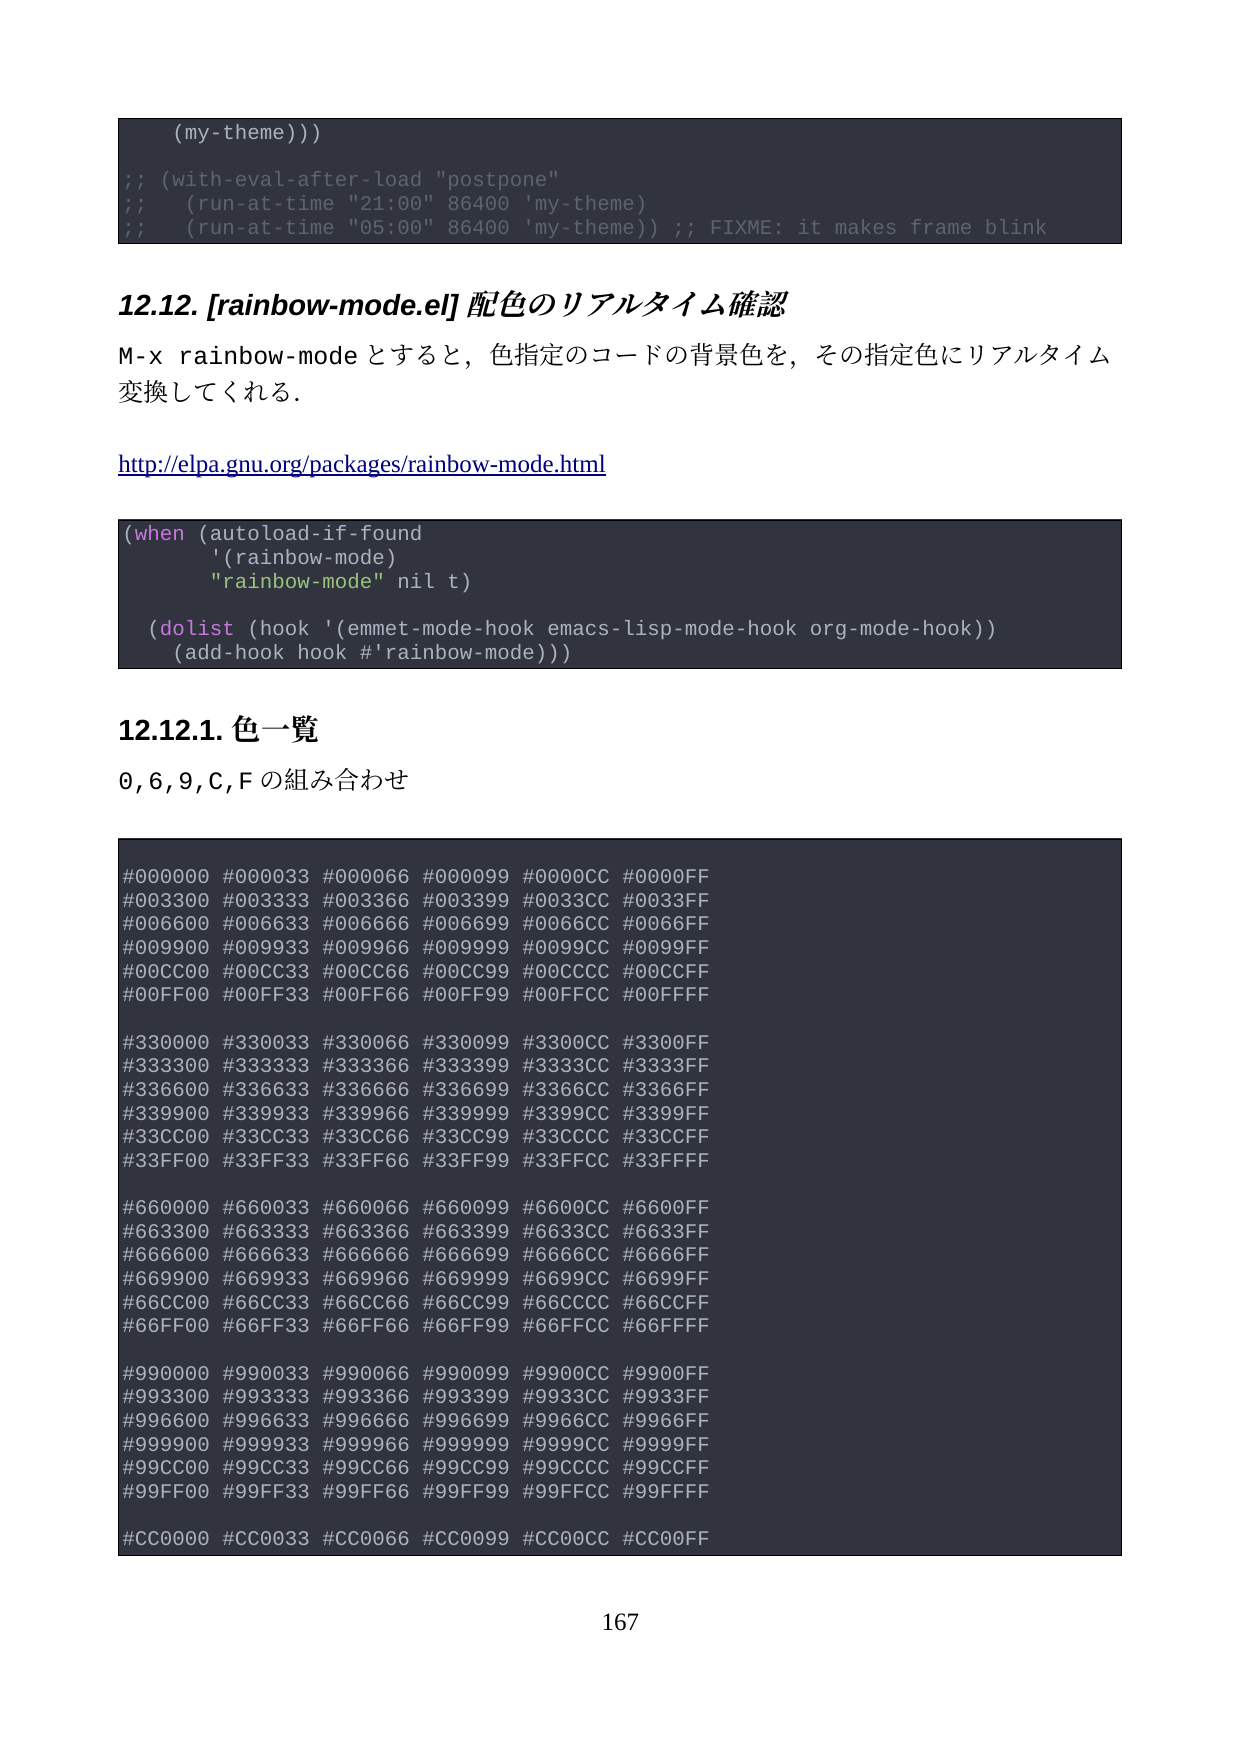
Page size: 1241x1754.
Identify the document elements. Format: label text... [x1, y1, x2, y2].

text #990000 #990033 #990066 #990099 #9900CC #9900FF [119, 1359, 1121, 1382]
text #66CC00 #66CC33 #66CC66 #66CC99 #66CCCC #66CCFF [119, 1288, 1121, 1311]
text #00CC00 #00CC33 #00CC66 #00CC99 #00CCCC #00CCFF [119, 957, 1121, 980]
text '(rainbow-mode) [119, 543, 1121, 567]
subtitle [rainbow-mode.el] 配色のリアルタイム確認 [118, 282, 1122, 323]
text #999900 #999933 #999966 #999999 #9999CC #9999FF [119, 1430, 1121, 1453]
text #993300 #993333 #993366 #993399 #9933CC #9933FF [119, 1382, 1121, 1406]
text #CC0000 #CC0033 #CC0066 #CC0099 #CC00CC #CC00FF [119, 1524, 1121, 1555]
text ;; (with-eval-after-load "postpone" [119, 165, 1121, 189]
text #336600 #336633 #336666 #336699 #3366CC #3366FF [119, 1075, 1121, 1099]
text #006600 #006633 #006666 #006699 #0066CC #0066FF [119, 909, 1121, 933]
text http://elpa.gnu.org/packages/rainbow-mode.html [118, 449, 1122, 507]
text (when (autoload-if-found [119, 521, 1121, 543]
text (my-theme))) [119, 119, 1121, 142]
text #009900 #009933 #009966 #009999 #0099CC #0099FF [119, 933, 1121, 957]
text (dolist (hook '(emmet-mode-hook emacs-lisp-mode-hook org-mode-hook)) [119, 614, 1121, 638]
text #330000 #330033 #330066 #330099 #3300CC #3300FF [119, 1028, 1121, 1051]
text #00FF00 #00FF33 #00FF66 #00FF99 #00FFCC #00FFFF [119, 980, 1121, 1004]
text ;; (run-at-time "05:00" 86400 'my-theme)) ;; FIXME: it makes frame blink [119, 213, 1121, 243]
text 0,6,9,C,F の組み合わせ [118, 761, 1122, 826]
text #663300 #663333 #663366 #663399 #6633CC #6633FF [119, 1217, 1121, 1241]
text #33FF00 #33FF33 #33FF66 #33FF99 #33FFCC #33FFFF [119, 1146, 1121, 1169]
subtitle 色一覧 [118, 707, 1122, 748]
text #99CC00 #99CC33 #99CC66 #99CC99 #99CCCC #99CCFF [119, 1453, 1121, 1477]
text #996600 #996633 #996666 #996699 #9966CC #9966FF [119, 1406, 1121, 1430]
text #99FF00 #99FF33 #99FF66 #99FF99 #99FFCC #99FFFF [119, 1477, 1121, 1501]
text #339900 #339933 #339966 #339999 #3399CC #3399FF [119, 1099, 1121, 1122]
text #333300 #333333 #333366 #333399 #3333CC #3333FF [119, 1051, 1121, 1075]
text #660000 #660033 #660066 #660099 #6600CC #6600FF [119, 1193, 1121, 1217]
text #66FF00 #66FF33 #66FF66 #66FF99 #66FFCC #66FFFF [119, 1311, 1121, 1335]
text M-x rainbow-mode とすると，色指定のコードの背景色を，その指定色にリアルタイム変換してくれる． [118, 336, 1122, 437]
text #33CC00 #33CC33 #33CC66 #33CC99 #33CCCC #33CCFF [119, 1122, 1121, 1146]
text #666600 #666633 #666666 #666699 #6666CC #6666FF [119, 1241, 1121, 1264]
text ;; (run-at-time "21:00" 86400 'my-theme) [119, 189, 1121, 213]
text #003300 #003333 #003366 #003399 #0033CC #0033FF [119, 886, 1121, 909]
text (add-hook hook #'rainbow-mode))) [119, 638, 1121, 668]
text "rainbow-mode" nil t) [119, 567, 1121, 590]
text #669900 #669933 #669966 #669999 #6699CC #6699FF [119, 1264, 1121, 1288]
text #000000 #000033 #000066 #000099 #0000CC #0000FF [119, 862, 1121, 886]
